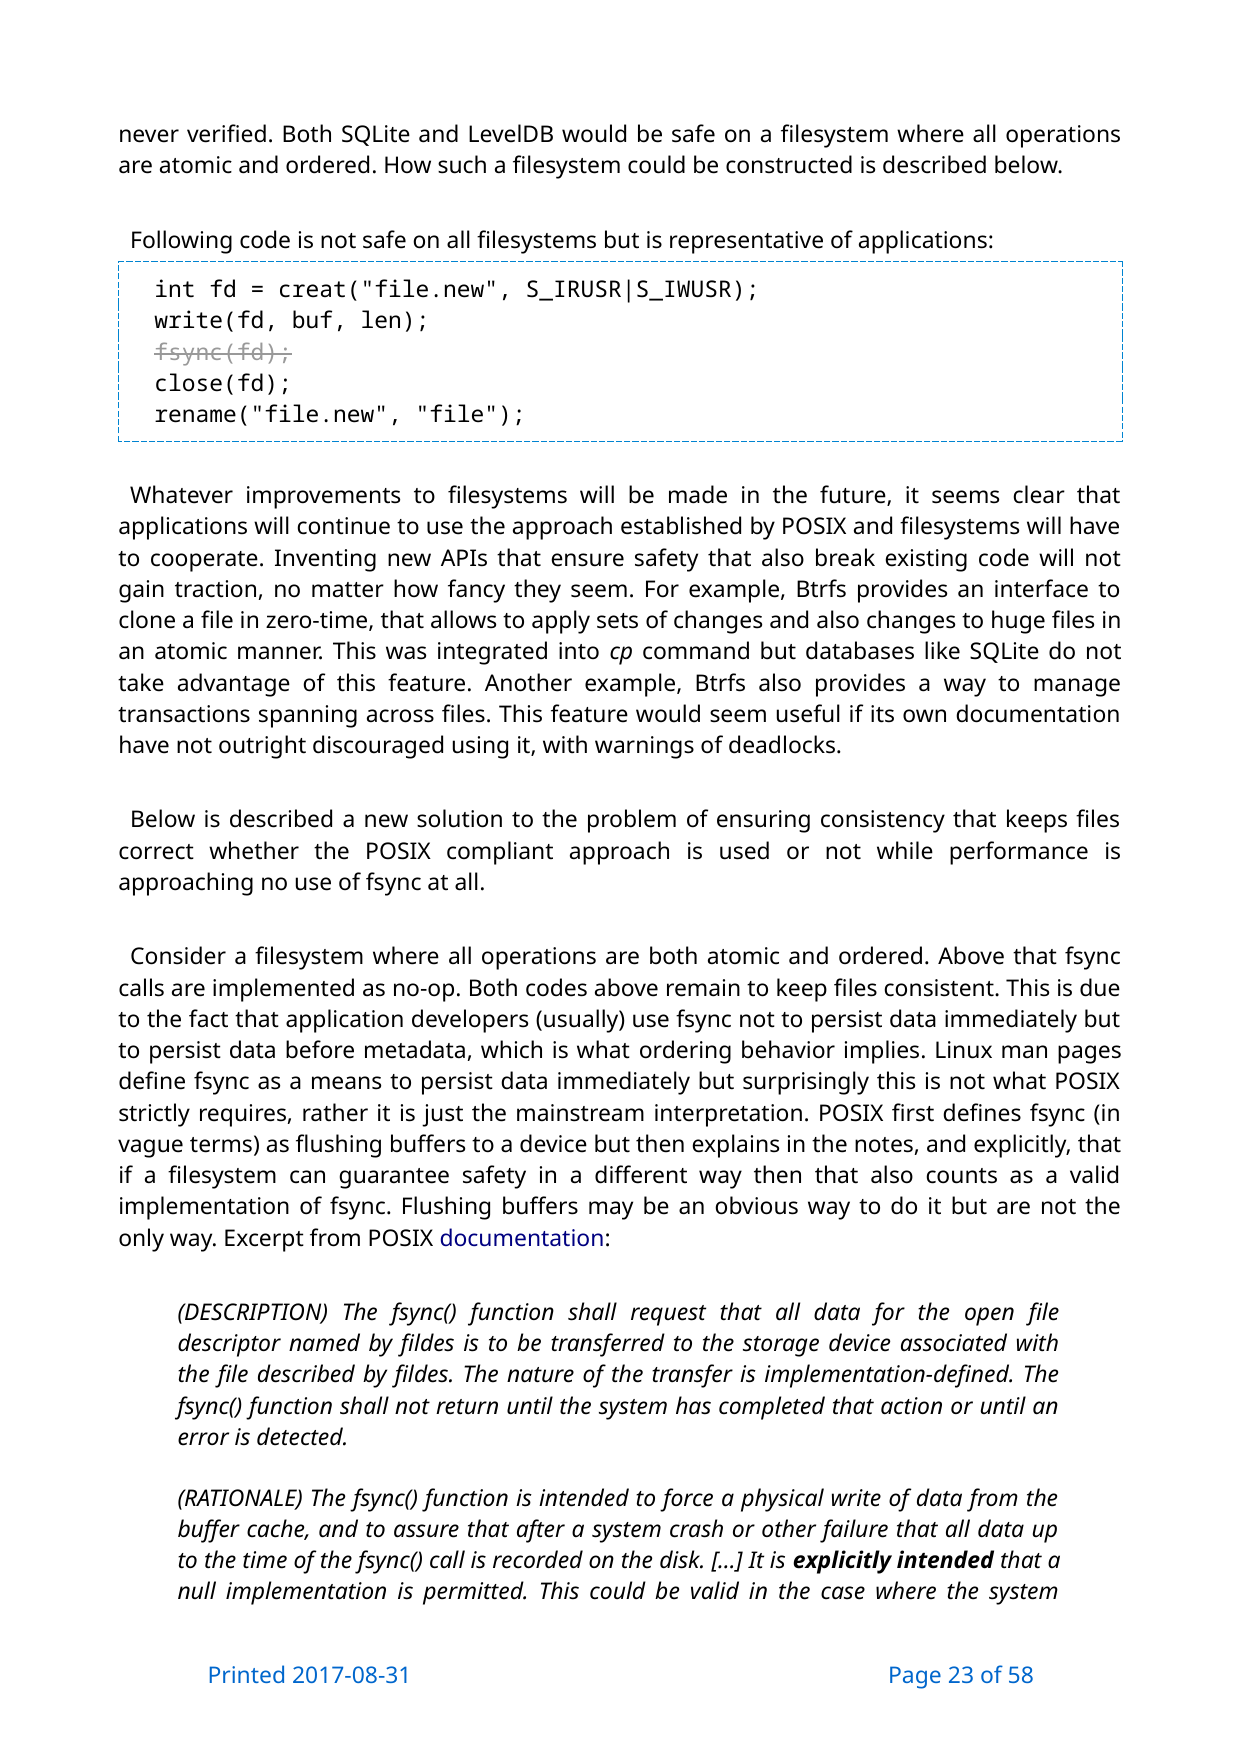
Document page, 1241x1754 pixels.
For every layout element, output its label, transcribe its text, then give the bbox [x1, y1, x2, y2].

text Whatever improvements to filesystems will be made in the future, it seems clear that applications will continue to use the approach established by POSIX and filesystems will have to cooperate. Inventing new APIs that ensure safety that also break existing code will not gain traction, no matter how fancy they seem. For example, Btrfs provides an interface to clone a file in zero-time, that allows to apply sets of changes and also changes to huge files in an atomic manner. This was integrated into cp command but databases like SQLite do not take advantage of this feature. Another example, Btrfs also provides a way to manage transactions spanning across files. This feature would seem useful if its own documentation have not outright discouraged using it, with warnings of deadlocks. [118, 479, 1122, 760]
text (RATIONALE) The fsync() function is intended to force a physical write of data from the buffer cache, and to assure that after a system crash or other failure that all data up to the time of the fsync() call is recorded on the disk. […] It is explicitly intended that a null implementation is permitted. This could be valid in the case where the system [177, 1482, 1063, 1607]
text Following code is not safe on all filesystems but is representative of applications: [118, 224, 1122, 255]
text fsync(fd); [118, 323, 1122, 355]
text never verified. Both SQLite and LevelDB would be safe on a filesystem where all operations are atomic and ordered. How such a filesystem could be constructed is described below. [118, 118, 1122, 181]
text close(fd); [118, 355, 1122, 386]
text Consider a filesystem where all operations are both atomic and ordered. Above that fsync calls are implemented as no-op. Both codes above remain to keep files consistent. This is due to the fact that application developers (usually) use fsync not to persist data immediately but to persist data before metadata, which is what ordering behavior implies. Linux man pages define fsync as a means to persist data immediately but surprisingly this is not what POSIX strictly requires, rather it is just the mainstream interpretation. POSIX first defines fsync (in vague terms) as flushing buffers to a device but then explains in the notes, and explicitly, that if a filesystem can guarantee safety in a different way then that also counts as a valid implementation of fsync. Flushing buffers may be an obvious way to do it but are not the only way. Excerpt from POSIX documentation: [118, 940, 1122, 1253]
text Below is described a new solution to the problem of ensuring consistency that keeps files correct whether the POSIX compliant approach is used or not while performance is approaching no use of fsync at all. [118, 803, 1122, 897]
text rename("file.new", "file"); [118, 386, 1122, 442]
text int fd = creat("file.new", S_IRUSR|S_IWUSR); [118, 261, 1122, 292]
text write(fd, buf, len); [118, 292, 1122, 323]
text (DESCRIPTION) The fsync() function shall request that all data for the open file descriptor named by fildes is to be transferred to the storage device associated with the file described by fildes. The nature of the transfer is implementation-defined. The fsync() function shall not return until the system has completed that action or until an error is detected. [177, 1296, 1063, 1452]
